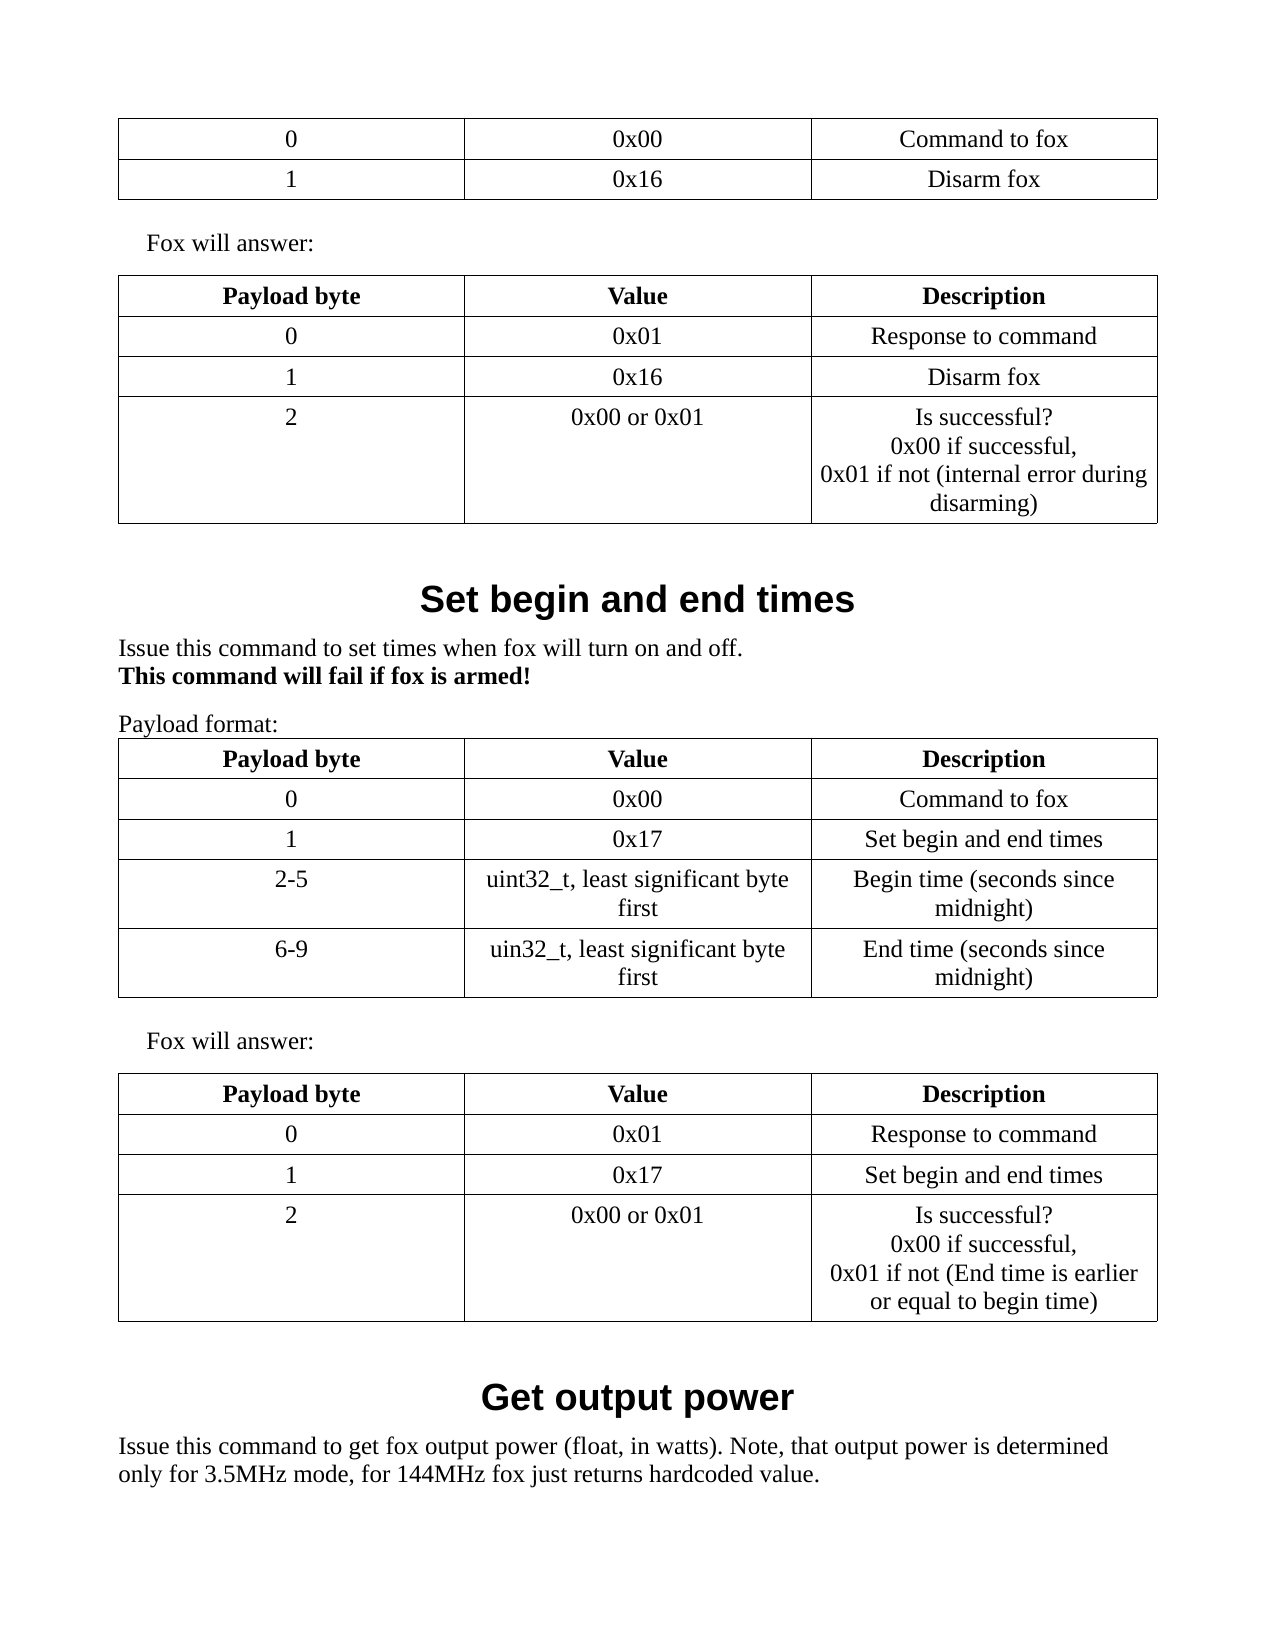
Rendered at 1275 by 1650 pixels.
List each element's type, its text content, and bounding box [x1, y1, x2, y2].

table_header Description [812, 1074, 1157, 1114]
table_cell uin32_t, least significant byte first [465, 929, 811, 997]
table_cell 0x16 [465, 160, 811, 199]
table_cell 1 [119, 820, 464, 859]
table_cell Is successful? 0x00 if successful, 0x01 if not (End time is earlier or equal to begin time) [812, 1195, 1157, 1321]
table_cell 0 [119, 779, 464, 818]
table_cell 1 [119, 357, 464, 396]
table_header Value [465, 1074, 811, 1114]
table_cell Set begin and end times [812, 820, 1157, 859]
table_cell 0 [119, 1115, 464, 1154]
subtitle Get output power [118, 1375, 1157, 1418]
table_header Payload byte [119, 276, 464, 316]
table_cell 2 [119, 397, 464, 523]
table_cell Command to fox [812, 119, 1157, 158]
table_cell Is successful? 0x00 if successful, 0x01 if not (internal error during disarming) [812, 397, 1157, 523]
table_cell uint32_t, least significant byte first [465, 860, 811, 928]
table_cell Command to fox [812, 779, 1157, 818]
table_cell 0x01 [465, 317, 811, 356]
text Issue this command to set times when fox will turn on and off. [118, 633, 1157, 661]
table_cell 0x00 or 0x01 [465, 1195, 811, 1321]
table_header Description [812, 276, 1157, 316]
table_cell 2-5 [119, 860, 464, 928]
text Payload format: [118, 709, 1157, 738]
text Fox will answer: [118, 1026, 1157, 1054]
table_cell 0x00 or 0x01 [465, 397, 811, 523]
text This command will fail if fox is armed! [118, 661, 1157, 690]
table_cell Disarm fox [812, 160, 1157, 199]
table_cell Response to command [812, 1115, 1157, 1154]
text Issue this command to get fox output power (float, in watts). Note, that output power is determined only for 3.5MHz mode, for 144MHz fox just returns hardcoded value. [118, 1431, 1157, 1488]
table_cell 0x01 [465, 1115, 811, 1154]
table_header Description [812, 739, 1157, 778]
text Fox will answer: [118, 228, 1157, 256]
table_cell 1 [119, 1155, 464, 1194]
table_cell 2 [119, 1195, 464, 1321]
table_cell 0x00 [465, 119, 811, 158]
table_cell 0x17 [465, 820, 811, 859]
table_cell 0x17 [465, 1155, 811, 1194]
table_cell 0 [119, 317, 464, 356]
table_cell Begin time (seconds since midnight) [812, 860, 1157, 928]
table_cell 6-9 [119, 929, 464, 997]
table_header Payload byte [119, 739, 464, 778]
table_cell 0x16 [465, 357, 811, 396]
table_header Value [465, 739, 811, 778]
table_cell 0x00 [465, 779, 811, 818]
table_cell 1 [119, 160, 464, 199]
table_cell Response to command [812, 317, 1157, 356]
table_cell Set begin and end times [812, 1155, 1157, 1194]
table_cell 0 [119, 119, 464, 158]
table_cell End time (seconds since midnight) [812, 929, 1157, 997]
table_cell Disarm fox [812, 357, 1157, 396]
table_header Payload byte [119, 1074, 464, 1114]
subtitle Set begin and end times [118, 577, 1157, 620]
table_header Value [465, 276, 811, 316]
